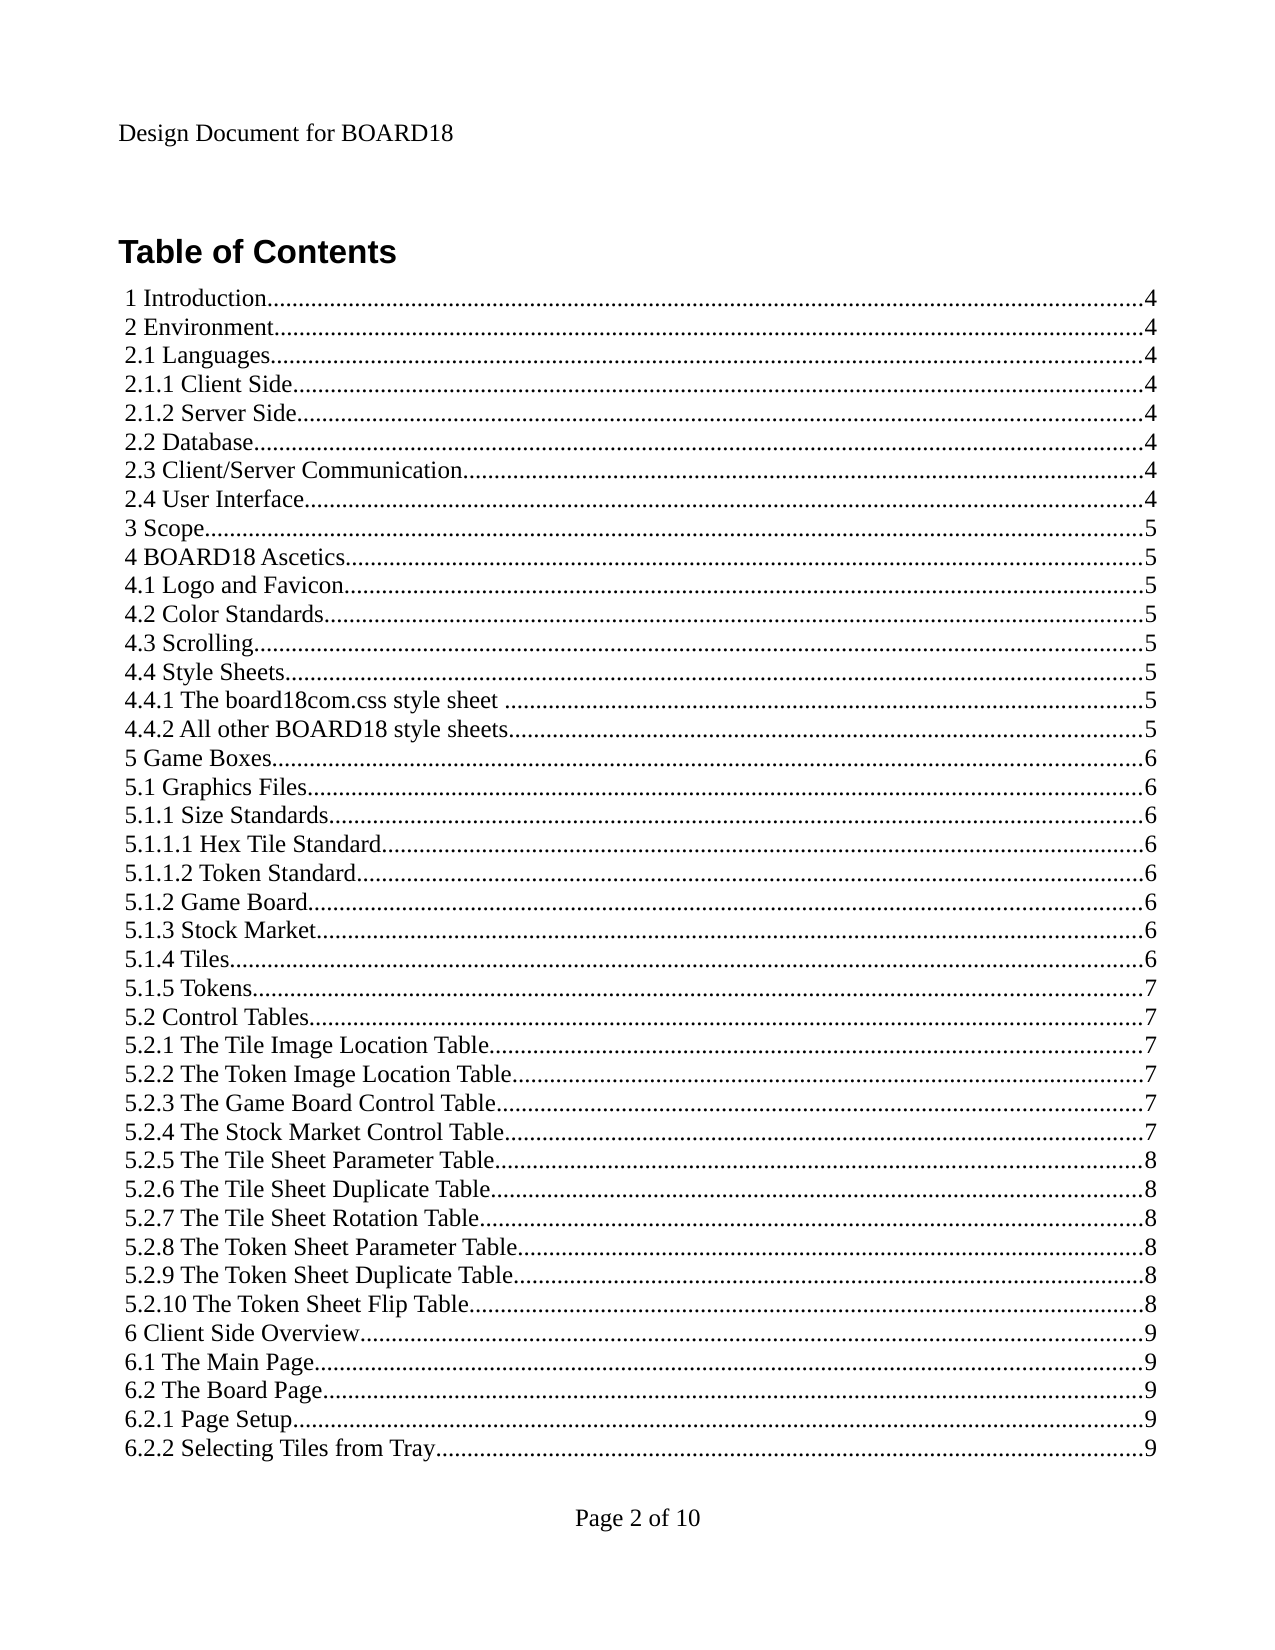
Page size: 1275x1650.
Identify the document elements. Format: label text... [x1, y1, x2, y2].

text 4.2 Color Standards 5 [118, 599, 1157, 628]
text 5.1.1.1 Hex Tile Standard 6 [118, 829, 1157, 858]
text 4.1 Logo and Favicon 5 [118, 570, 1157, 599]
text 5.1.3 Stock Market 6 [118, 915, 1157, 944]
text 5.2.2 The Token Image Location Table 7 [118, 1059, 1157, 1088]
text 2.3 Client/Server Communication 4 [118, 455, 1157, 484]
text 5 Game Boxes 6 [118, 743, 1157, 772]
text 5.1 Graphics Files 6 [118, 772, 1157, 800]
text 5.1.5 Tokens 7 [118, 973, 1157, 1002]
text 3 Scope 5 [118, 513, 1157, 542]
text 6.2 The Board Page 9 [118, 1375, 1157, 1404]
text 2.4 User Interface 4 [118, 484, 1157, 513]
text 5.2.8 The Token Sheet Parameter Table 8 [118, 1232, 1157, 1260]
text 5.1.2 Game Board 6 [118, 887, 1157, 915]
text 5.1.1.2 Token Standard 6 [118, 858, 1157, 887]
text 6.2.1 Page Setup 9 [118, 1404, 1157, 1433]
text 5.1.4 Tiles 6 [118, 944, 1157, 973]
text 5.2.3 The Game Board Control Table 7 [118, 1088, 1157, 1117]
text 5.2 Control Tables 7 [118, 1002, 1157, 1030]
text 5.1.1 Size Standards 6 [118, 800, 1157, 829]
text 6.1 The Main Page 9 [118, 1347, 1157, 1375]
text 4.4.2 All other BOARD18 style sheets 5 [118, 714, 1157, 743]
text 5.2.10 The Token Sheet Flip Table 8 [118, 1289, 1157, 1318]
text 6 Client Side Overview 9 [118, 1318, 1157, 1347]
text 4.4.1 The board18com.css style sheet 5 [118, 685, 1157, 714]
text 1 Introduction 4 [118, 283, 1157, 312]
text 2.2 Database 4 [118, 427, 1157, 455]
text 4 BOARD18 Ascetics 5 [118, 542, 1157, 570]
text 5.2.4 The Stock Market Control Table 7 [118, 1117, 1157, 1145]
text 2.1.2 Server Side 4 [118, 398, 1157, 427]
text 5.2.6 The Tile Sheet Duplicate Table 8 [118, 1174, 1157, 1203]
subtitle Table of Contents [118, 232, 1157, 270]
text 5.2.5 The Tile Sheet Parameter Table 8 [118, 1145, 1157, 1174]
text 4.3 Scrolling 5 [118, 628, 1157, 657]
text 2.1 Languages 4 [118, 340, 1157, 369]
text 5.2.7 The Tile Sheet Rotation Table 8 [118, 1203, 1157, 1232]
text 2.1.1 Client Side 4 [118, 369, 1157, 398]
text 5.2.1 The Tile Image Location Table 7 [118, 1030, 1157, 1059]
text 5.2.9 The Token Sheet Duplicate Table 8 [118, 1260, 1157, 1289]
text 4.4 Style Sheets 5 [118, 657, 1157, 685]
text 2 Environment 4 [118, 312, 1157, 340]
text 6.2.2 Selecting Tiles from Tray 9 [118, 1433, 1157, 1462]
